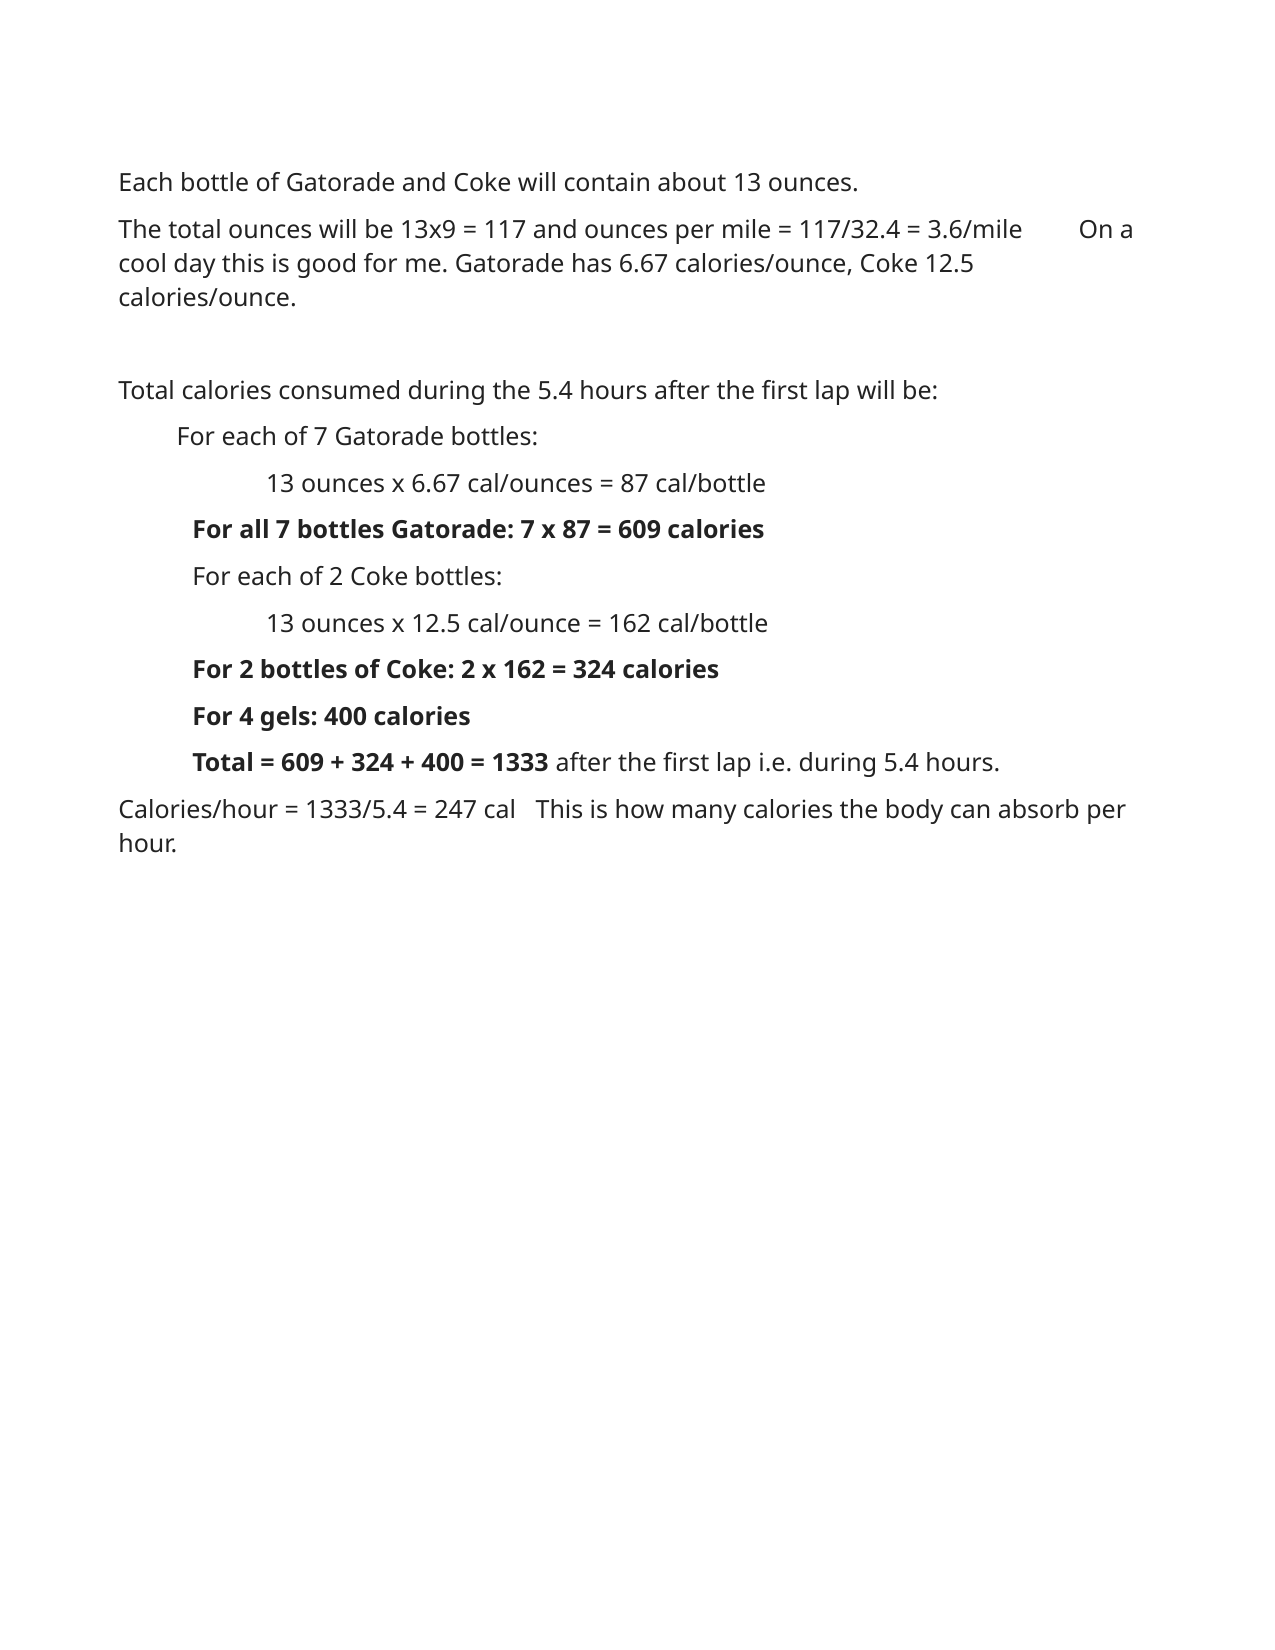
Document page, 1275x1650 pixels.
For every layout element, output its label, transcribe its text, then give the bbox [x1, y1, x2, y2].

text For 4 gels: 400 calories [118, 698, 1157, 732]
text Calories/hour = 1333/5.4 = 247 cal This is how many calories the body can absorb per hour. [118, 792, 1157, 860]
text Total calories consumed during the 5.4 hours after the first lap will be: [118, 372, 1157, 407]
text 13 ounces x 6.67 cal/ounces = 87 cal/bottle [118, 466, 1157, 500]
text The total ounces will be 13x9 = 117 and ounces per mile = 117/32.4 = 3.6/mile On a cool day this is good for me. Gatorade has 6.67 calories/ounce, Coke 12.5 calories/ounce. [118, 211, 1157, 313]
text For each of 2 Coke bottles: [118, 559, 1157, 593]
text For all 7 bottles Gatorade: 7 x 87 = 609 calories [118, 512, 1157, 546]
text 13 ounces x 12.5 cal/ounce = 162 cal/bottle [118, 605, 1157, 639]
text For each of 7 Gatorade bottles: [118, 419, 1157, 453]
text Each bottle of Gatorade and Coke will contain about 13 ounces. [118, 165, 1157, 199]
text For 2 bottles of Coke: 2 x 162 = 324 calories [118, 652, 1157, 686]
text Total = 609 + 324 + 400 = 1333 after the first lap i.e. during 5.4 hours. [118, 745, 1157, 779]
